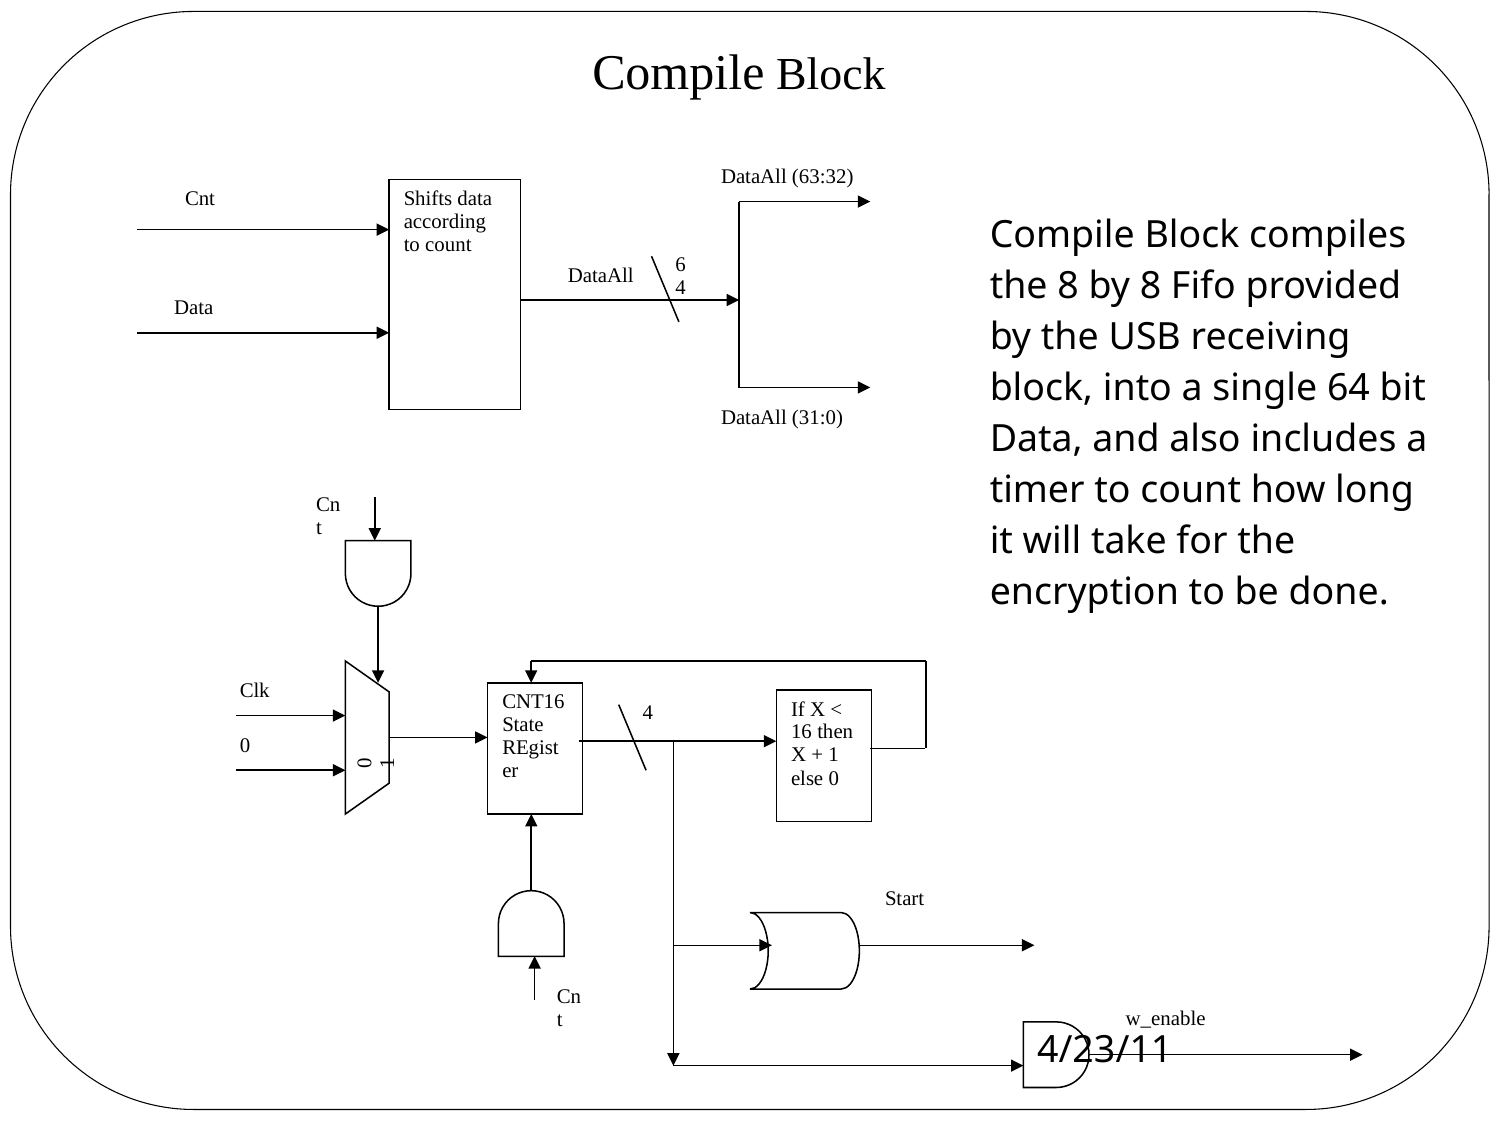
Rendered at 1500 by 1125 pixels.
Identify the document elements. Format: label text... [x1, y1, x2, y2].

text_box If X < 16 then X + 1 else 0 [776, 690, 872, 822]
text_box Cnt [542, 978, 597, 1022]
text_box DataAll (31:0) [706, 398, 882, 432]
text_box CNT16State REgister [487, 682, 583, 815]
text_box 4 [627, 693, 674, 738]
text_box Shifts data according to count [389, 179, 521, 410]
text_box 0 [224, 726, 302, 760]
text_box 0 1 [345, 660, 390, 815]
text_box Data [159, 289, 291, 322]
text_box Cnt [301, 485, 357, 530]
text_box w_enable [1110, 999, 1275, 1044]
text_box 64 [660, 245, 707, 290]
text_box Clk [224, 671, 302, 705]
text_box DataAll [553, 256, 652, 289]
text_box Cnt [170, 179, 236, 224]
text_box Start [870, 879, 1035, 924]
text_box Compile Block compiles the 8 by 8 Fifo provided by the USB receiving block, into a single 64 bit Data, and also includes a timer to count how long it will take for the encryption to be done. [975, 200, 1450, 534]
text_box DataAll (63:32) [706, 157, 882, 191]
text_box Compile Block [454, 37, 1024, 125]
